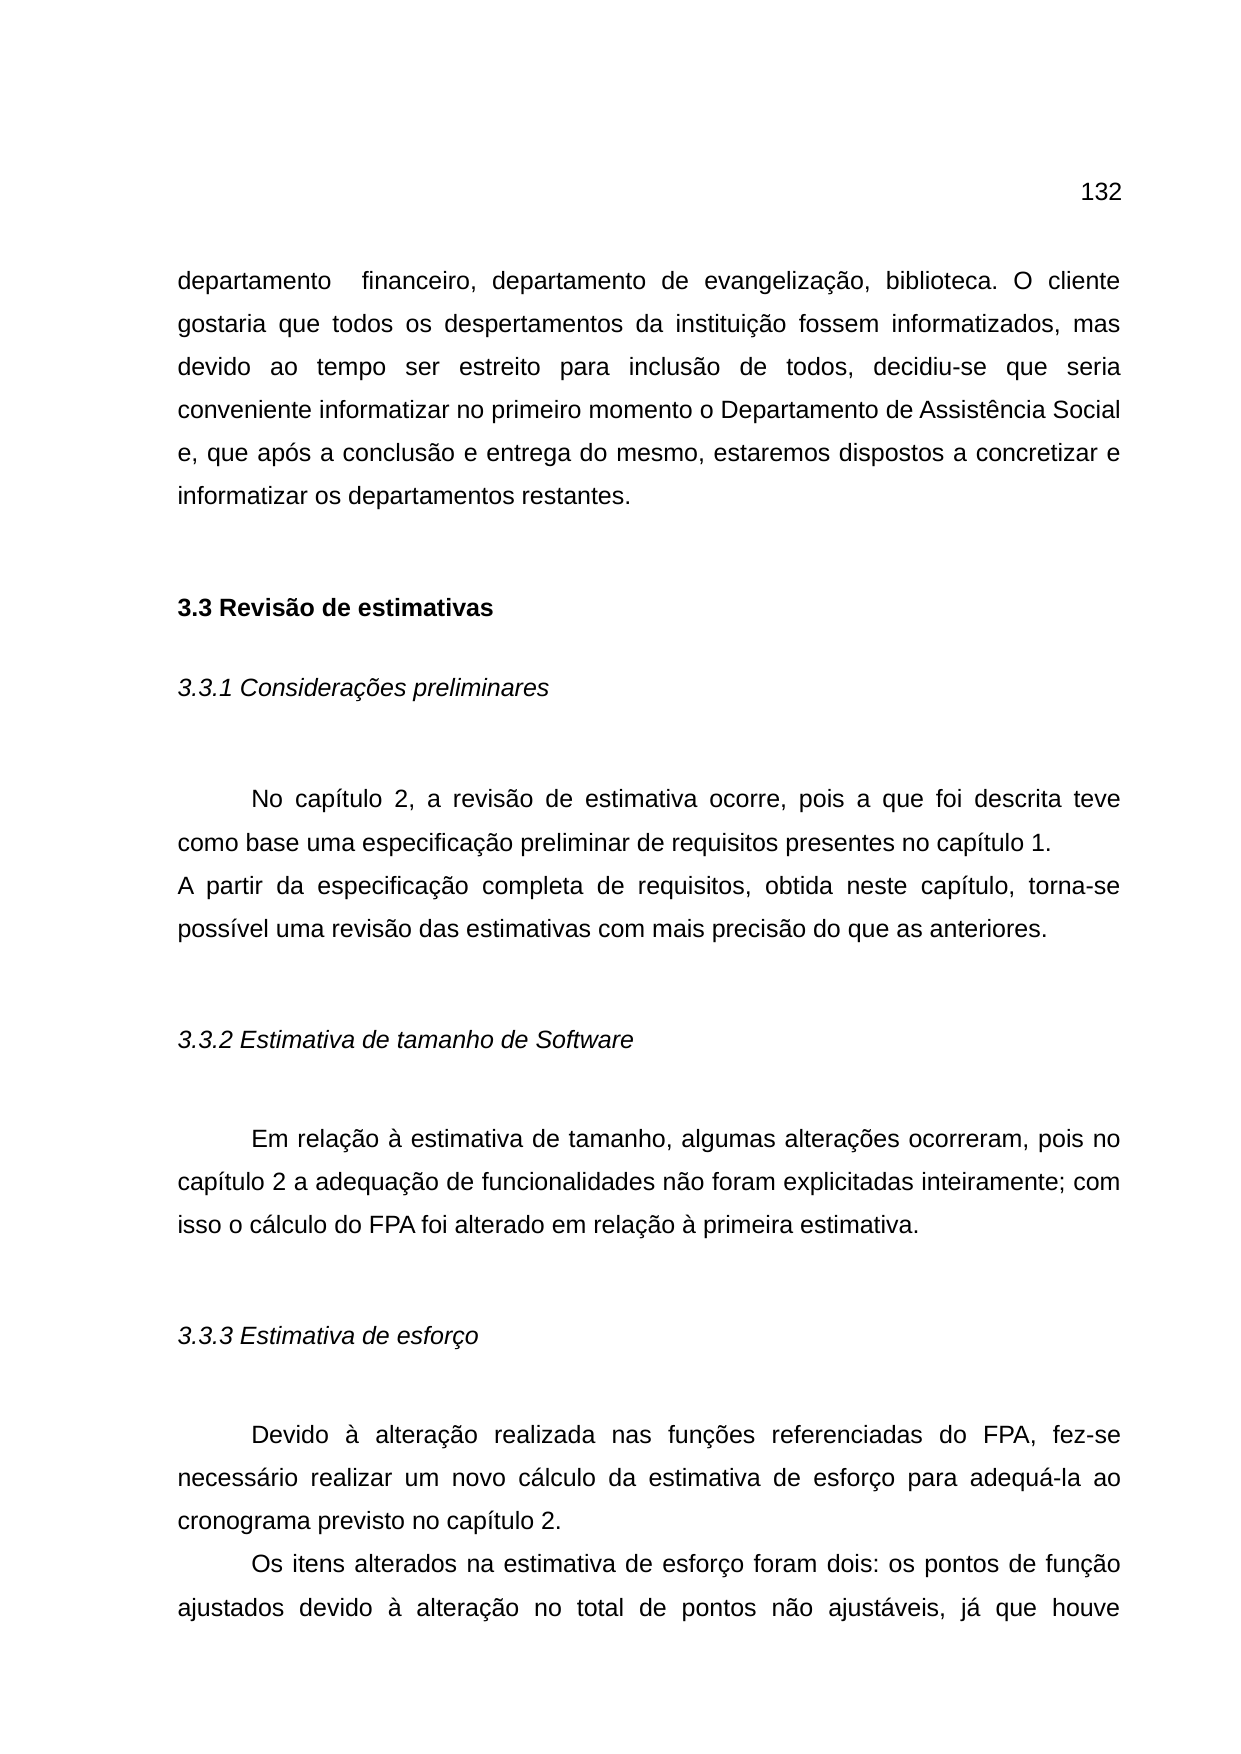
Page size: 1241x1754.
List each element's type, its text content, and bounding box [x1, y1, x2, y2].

text Em relação à estimativa de tamanho, algumas alterações ocorreram, pois no capítulo 2 a adequação de funcionalidades não foram explicitadas inteiramente; com isso o cálculo do FPA foi alterado em relação à primeira estimativa. [177, 1124, 1122, 1239]
text Os itens alterados na estimativa de esforço foram dois: os pontos de função ajustados devido à alteração no total de pontos não ajustáveis, já que houve [177, 1549, 1122, 1621]
subtitle 3.3.1 Considerações preliminares [177, 673, 1122, 702]
text A partir da especificação completa de requisitos, obtida neste capítulo, torna-se possível uma revisão das estimativas com mais precisão do que as anteriores. [177, 871, 1122, 943]
subtitle 3.3.2 Estimativa de tamanho de Software [177, 1025, 1122, 1054]
text No capítulo 2, a revisão de estimativa ocorre, pois a que foi descrita teve como base uma especificação preliminar de requisitos presentes no capítulo 1. [177, 784, 1122, 856]
text Devido à alteração realizada nas funções referenciadas do FPA, fez-se necessário realizar um novo cálculo da estimativa de esforço para adequá-la ao cronograma previsto no capítulo 2. [177, 1420, 1122, 1535]
text departamento financeiro, departamento de evangelização, biblioteca. O cliente gostaria que todos os despertamentos da instituição fossem informatizados, mas devido ao tempo ser estreito para inclusão de todos, decidiu-se que seria conveniente informatizar no primeiro momento o Departamento de Assistência Social e, que após a conclusão e entrega do mesmo, estaremos dispostos a concretizar e informatizar os departamentos restantes. [177, 266, 1122, 510]
subtitle 3.3.3 Estimativa de esforço [177, 1321, 1122, 1350]
subtitle 3.3 Revisão de estimativas [177, 593, 1122, 621]
